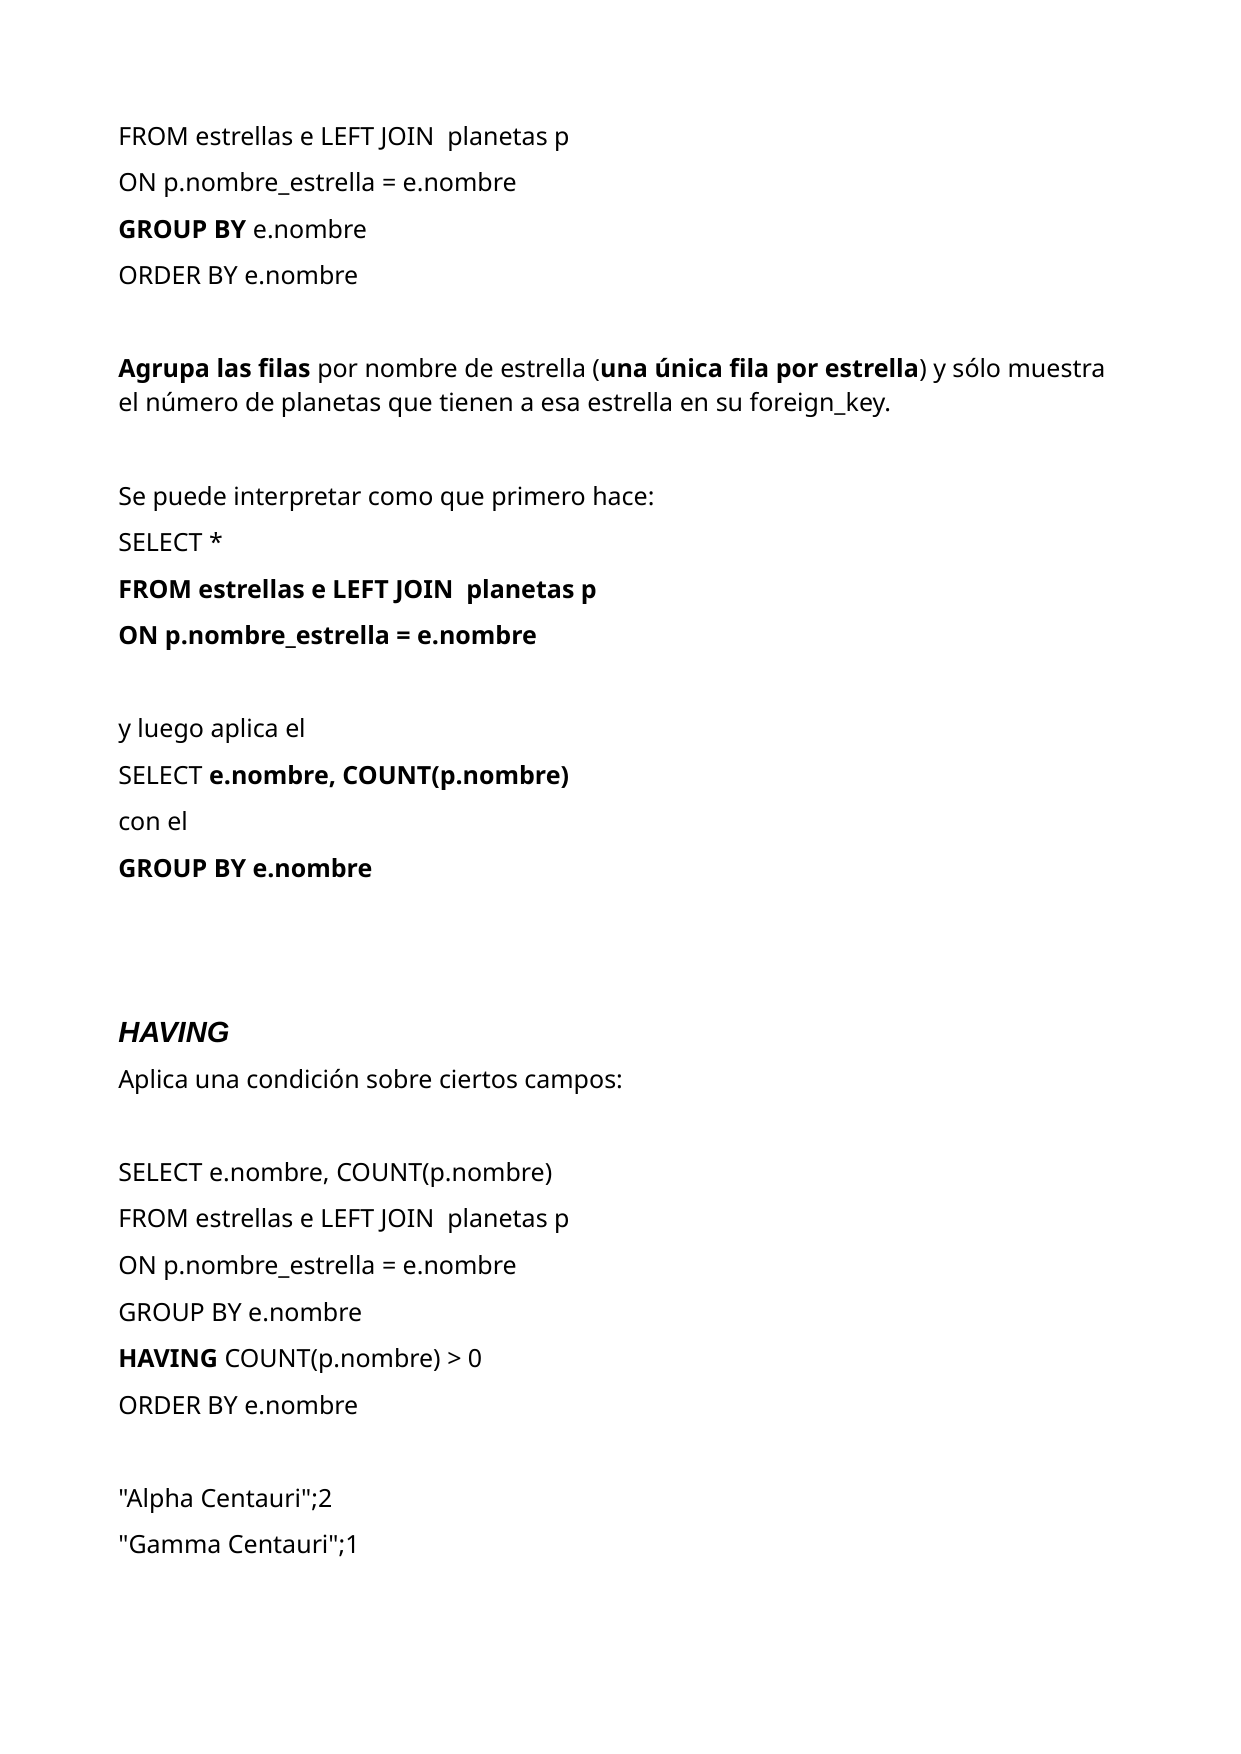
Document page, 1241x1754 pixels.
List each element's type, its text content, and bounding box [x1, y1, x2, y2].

text ON p.nombre_estrella = e.nombre [118, 1248, 1122, 1282]
text GROUP BY e.nombre [118, 1294, 1122, 1328]
text y luego aplica el [118, 711, 1122, 745]
text FROM estrellas e LEFT JOIN planetas p [118, 571, 1122, 605]
text "Alpha Centauri";2 [118, 1480, 1122, 1514]
text Agrupa las filas por nombre de estrella (una única fila por estrella) y sólo muestra el número de planetas que tienen a esa estrella en su foreign_key. [118, 351, 1122, 419]
text SELECT e.nombre, COUNT(p.nombre) [118, 757, 1122, 792]
text con el [118, 804, 1122, 838]
text ORDER BY e.nombre [118, 1387, 1122, 1421]
text ORDER BY e.nombre [118, 258, 1122, 292]
text Aplica una condición sobre ciertos campos: [118, 1061, 1122, 1095]
text "Gamma Centauri";1 [118, 1527, 1122, 1561]
text GROUP BY e.nombre [118, 851, 1122, 885]
subtitle HAVING [118, 1015, 1122, 1049]
text ON p.nombre_estrella = e.nombre [118, 165, 1122, 199]
text FROM estrellas e LEFT JOIN planetas p [118, 118, 1122, 152]
text GROUP BY e.nombre [118, 211, 1122, 245]
text SELECT e.nombre, COUNT(p.nombre) [118, 1154, 1122, 1188]
text Se puede interpretar como que primero hace: [118, 478, 1122, 512]
text SELECT * [118, 525, 1122, 559]
text HAVING COUNT(p.nombre) > 0 [118, 1341, 1122, 1375]
text FROM estrellas e LEFT JOIN planetas p [118, 1201, 1122, 1235]
text ON p.nombre_estrella = e.nombre [118, 618, 1122, 652]
